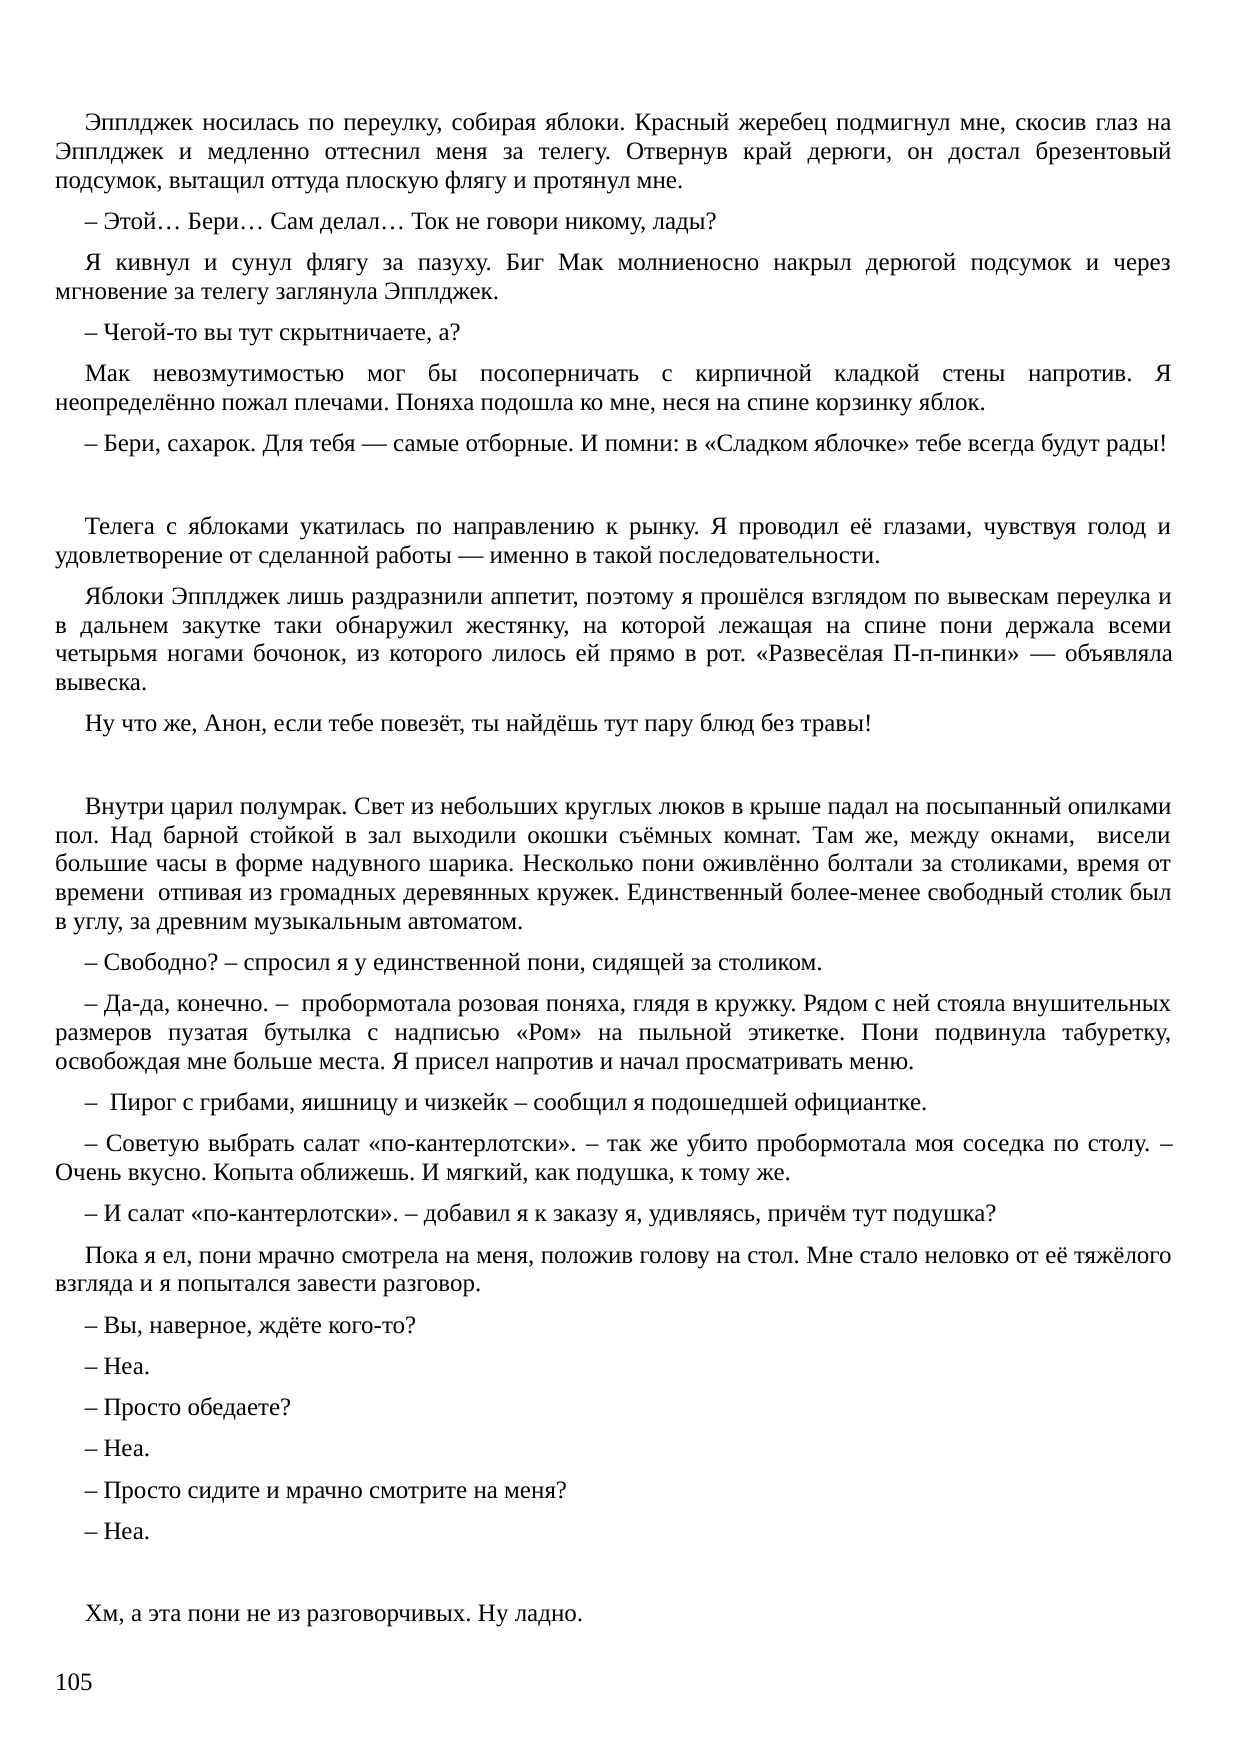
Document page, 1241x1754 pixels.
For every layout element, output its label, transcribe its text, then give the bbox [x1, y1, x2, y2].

text – Неа. [55, 1516, 1173, 1545]
text – Просто обедаете? [55, 1392, 1173, 1421]
text Пока я ел, пони мрачно смотрела на меня, положив голову на стол. Мне стало неловко от её тяжёлого взгляда и я попытался завести разговор. [55, 1240, 1173, 1297]
text – Этой… Бери… Сам делал… Ток не говори никому, лады? [55, 206, 1173, 235]
text – И салат «по-кантерлотски». – добавил я к заказу я, удивляясь, причём тут подушка? [55, 1198, 1173, 1227]
text – Неа. [55, 1351, 1173, 1380]
text Эпплджек носилась по переулку, собирая яблоки. Красный жеребец подмигнул мне, скосив глаз на Эпплджек и медленно оттеснил меня за телегу. Отвернув край дерюги, он достал брезентовый подсумок, вытащил оттуда плоскую флягу и протянул мне. [55, 107, 1173, 193]
text Яблоки Эпплджек лишь раздразнили аппетит, поэтому я прошёлся взглядом по вывескам переулка и в дальнем закутке таки обнаружил жестянку, на которой лежащая на спине пони держала всеми четырьмя ногами бочонок, из которого лилось ей прямо в рот. «Развесёлая П-п-пинки» — объявляла вывеска. [55, 581, 1173, 696]
text – Просто сидите и мрачно смотрите на меня? [55, 1475, 1173, 1503]
text Ну что же, Анон, если тебе повезёт, ты найдёшь тут пару блюд без травы! [55, 708, 1173, 737]
text Хм, а эта пони не из разговорчивых. Ну ладно. [55, 1598, 1173, 1627]
text Телега с яблоками укатилась по направлению к рынку. Я проводил её глазами, чувствуя голод и удовлетворение от сделанной работы — именно в такой последовательности. [55, 511, 1173, 568]
text Мак невозмутимостью мог бы посоперничать с кирпичной кладкой стены напротив. Я неопределённо пожал плечами. Поняха подошла ко мне, неся на спине корзинку яблок. [55, 358, 1173, 416]
text – Да-да, конечно. – пробормотала розовая поняха, глядя в кружку. Рядом с ней стояла внушительных размеров пузатая бутылка с надписью «Ром» на пыльной этикетке. Пони подвинула табуретку, освобождая мне больше места. Я присел напротив и начал просматривать меню. [55, 988, 1173, 1075]
text – Чегой-то вы тут скрытничаете, а? [55, 317, 1173, 346]
text – Неа. [55, 1433, 1173, 1462]
text Внутри царил полумрак. Свет из небольших круглых люков в крыше падал на посыпанный опилками пол. Над барной стойкой в зал выходили окошки съёмных комнат. Там же, между окнами, висели большие часы в форме надувного шарика. Несколько пони оживлённо болтали за столиками, время от времени отпивая из громадных деревянных кружек. Единственный более-менее свободный столик был в углу, за древним музыкальным автоматом. [55, 791, 1173, 935]
text – Советую выбрать салат «по-кантерлотски». – так же убито пробормотала моя соседка по столу. – Очень вкусно. Копыта оближешь. И мягкий, как подушка, к тому же. [55, 1128, 1173, 1186]
text – Свободно? – спросил я у единственной пони, сидящей за столиком. [55, 947, 1173, 976]
text – Бери, сахарок. Для тебя — самые отборные. И помни: в «Сладком яблочке» тебе всегда будут рады! [55, 428, 1173, 457]
text Я кивнул и сунул флягу за пазуху. Биг Мак молниеносно накрыл дерюгой подсумок и через мгновение за телегу заглянула Эпплджек. [55, 247, 1173, 305]
text – Вы, наверное, ждёте кого-то? [55, 1310, 1173, 1338]
text – Пирог с грибами, яишницу и чизкейк – сообщил я подошедшей официантке. [55, 1087, 1173, 1116]
